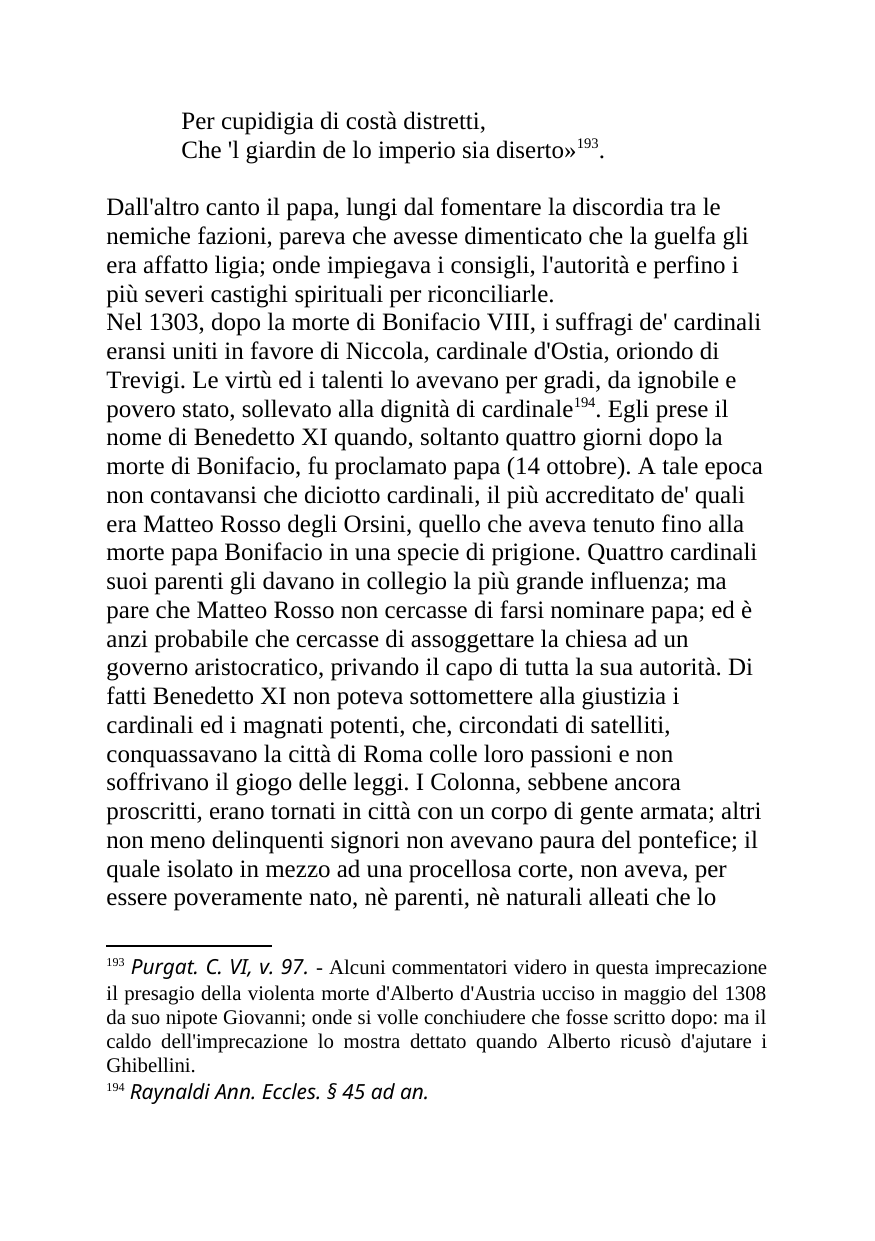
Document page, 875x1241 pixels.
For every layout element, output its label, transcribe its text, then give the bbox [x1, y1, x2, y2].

text Purgat. C. VI, v. 97. - Alcuni commentatori videro in questa imprecazione il presagio della violenta morte d'Alberto d'Austria ucciso in maggio del 1308 da suo nipote Giovanni; onde si volle conchiudere che fosse scritto dopo: ma il caldo dell'imprecazione lo mostra dettato quando Alberto ricusò d'ajutare i Ghibellini. [106, 952, 768, 1077]
text Raynaldi Ann. Eccles. § 45 ad an. [106, 1077, 768, 1105]
text Che 'l giardin de lo imperio sia diserto». [181, 135, 768, 164]
text Nel 1303, dopo la morte di Bonifacio VIII, i suffragi de' cardinali eransi uniti in favore di Niccola, cardinale d'Ostia, oriondo di Trevigi. Le virtù ed i talenti lo avevano per gradi, da ignobile e povero stato, sollevato alla dignità di cardinale. Egli prese il nome di Benedetto XI quando, soltanto quattro giorni dopo la morte di Bonifacio, fu proclamato papa (14 ottobre). A tale epoca non contavansi che diciotto cardinali, il più accreditato de' quali era Matteo Rosso degli Orsini, quello che aveva tenuto fino alla morte papa Bonifacio in una specie di prigione. Quattro cardinali suoi parenti gli davano in collegio la più grande influenza; ma pare che Matteo Rosso non cercasse di farsi nominare papa; ed è anzi probabile che cercasse di assoggettare la chiesa ad un governo aristocratico, privando il capo di tutta la sua autorità. Di fatti Benedetto XI non poteva sottomettere alla giustizia i cardinali ed i magnati potenti, che, circondati di satelliti, conquassavano la città di Roma colle loro passioni e non soffrivano il giogo delle leggi. I Colonna, sebbene ancora proscritti, erano tornati in città con un corpo di gente armata; altri non meno delinquenti signori non avevano paura del pontefice; il quale isolato in mezzo ad una procellosa corte, non aveva, per essere poveramente nato, nè parenti, nè naturali alleati che lo [106, 307, 768, 911]
text Per cupidigia di costà distretti, [181, 106, 768, 135]
text Dall'altro canto il papa, lungi dal fomentare la discordia tra le nemiche fazioni, pareva che avesse dimenticato che la guelfa gli era affatto ligia; onde impiegava i consigli, l'autorità e perfino i più severi castighi spirituali per riconciliarle. [106, 192, 768, 307]
